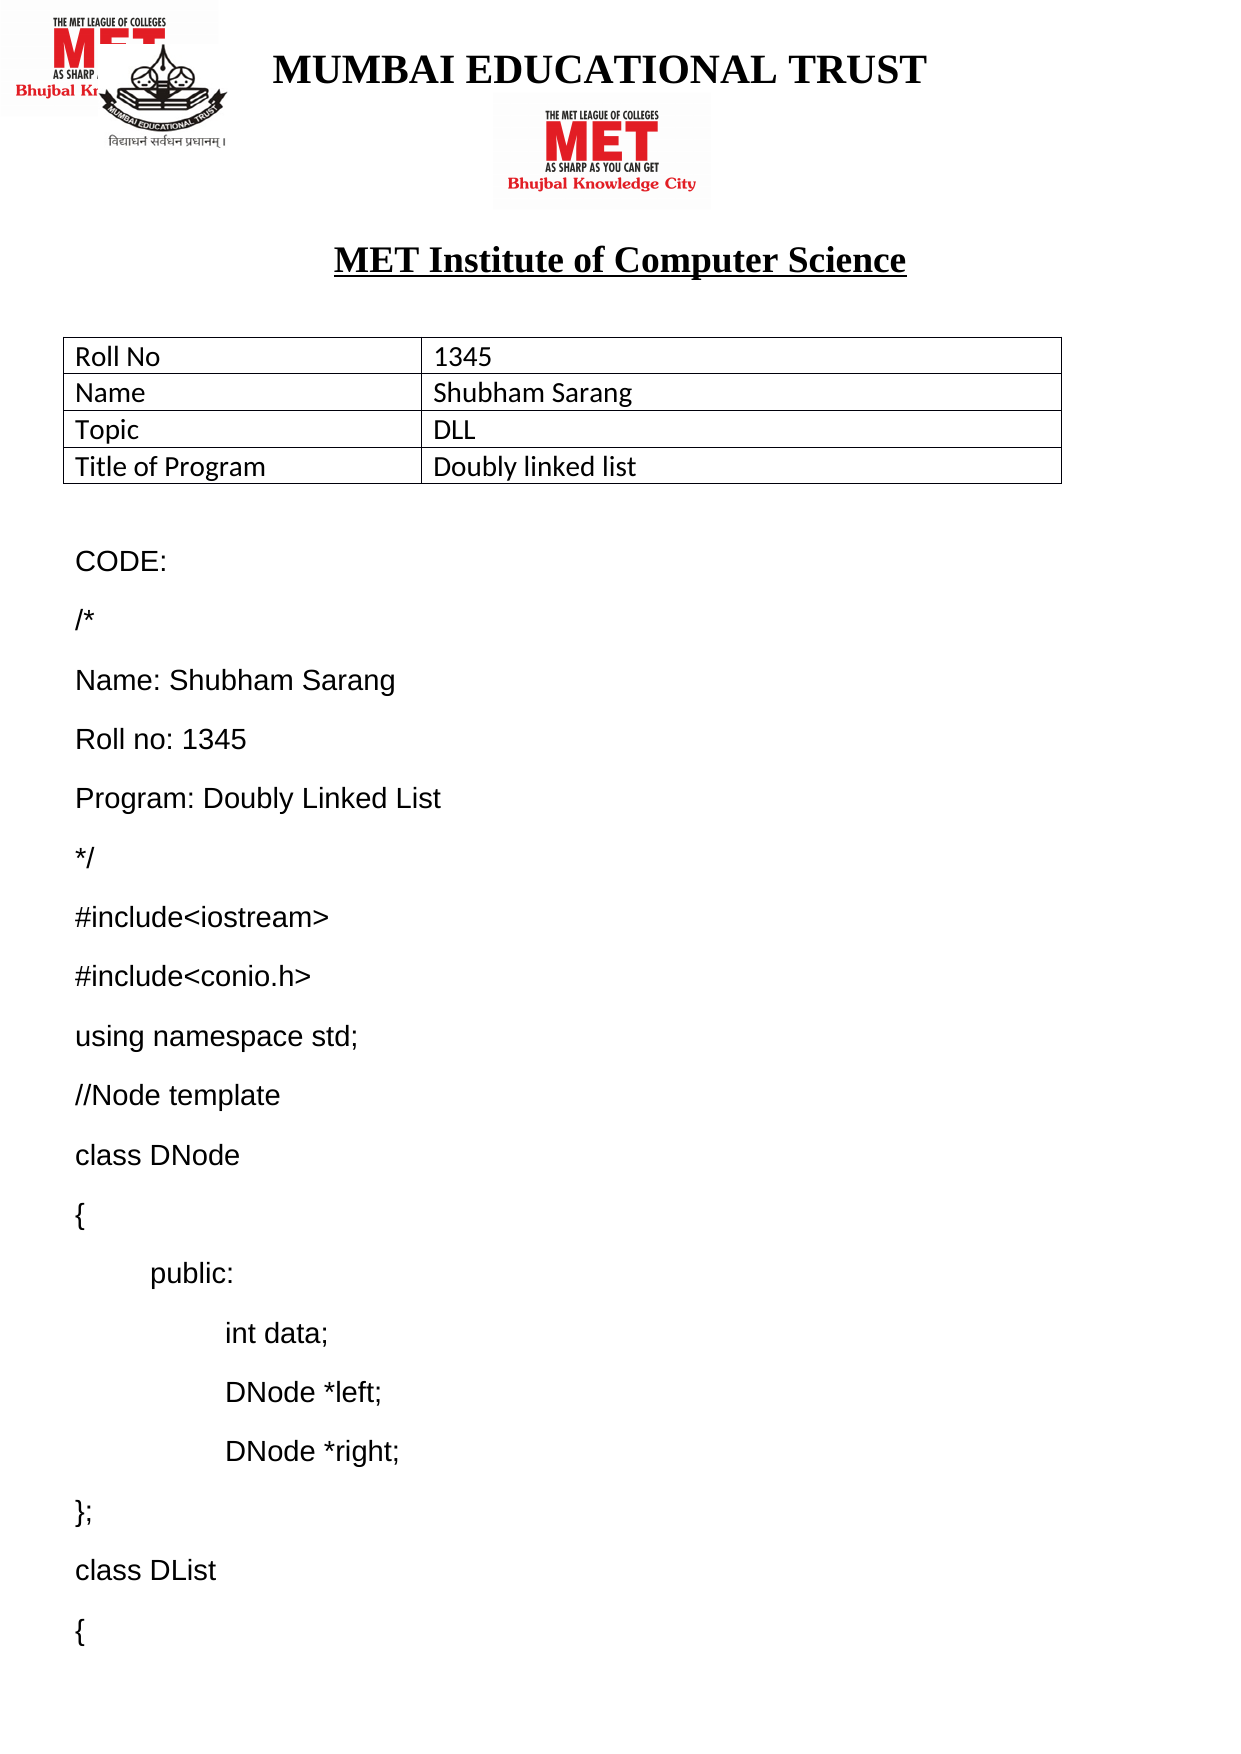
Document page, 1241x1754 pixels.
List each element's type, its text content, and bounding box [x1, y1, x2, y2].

text class DNode [75, 1137, 1165, 1171]
text Program: Doubly Linked List [75, 781, 1165, 815]
text { [75, 1612, 1165, 1646]
text #include<iostream> [75, 900, 1165, 933]
text class DList [75, 1553, 1165, 1587]
table_cell Topic [64, 411, 421, 447]
table_cell DLL [422, 411, 1061, 447]
text */ [75, 841, 1165, 874]
picture [492, 92, 712, 210]
text }; [75, 1494, 1165, 1527]
text #include<conio.h> [75, 959, 1165, 993]
text Roll no: 1345 [75, 722, 1165, 755]
text Name: Shubham Sarang [75, 662, 1165, 696]
text public: [75, 1256, 1165, 1290]
table_cell Name [64, 374, 421, 410]
text int data; [75, 1316, 1165, 1349]
table_cell Title of Program [64, 448, 421, 483]
text CODE: [75, 544, 1165, 577]
table_cell Shubham Sarang [422, 374, 1061, 410]
text { [75, 1197, 1165, 1230]
text using namespace std; [75, 1019, 1165, 1052]
text /* [75, 603, 1165, 637]
table_cell Doubly linked list [422, 448, 1061, 483]
text DNode *right; [75, 1434, 1165, 1468]
text DNode *left; [75, 1375, 1165, 1408]
picture [0, 0, 228, 148]
table_header Roll No [64, 338, 421, 373]
text //Node template [75, 1078, 1165, 1112]
table_header 1345 [422, 338, 1061, 373]
